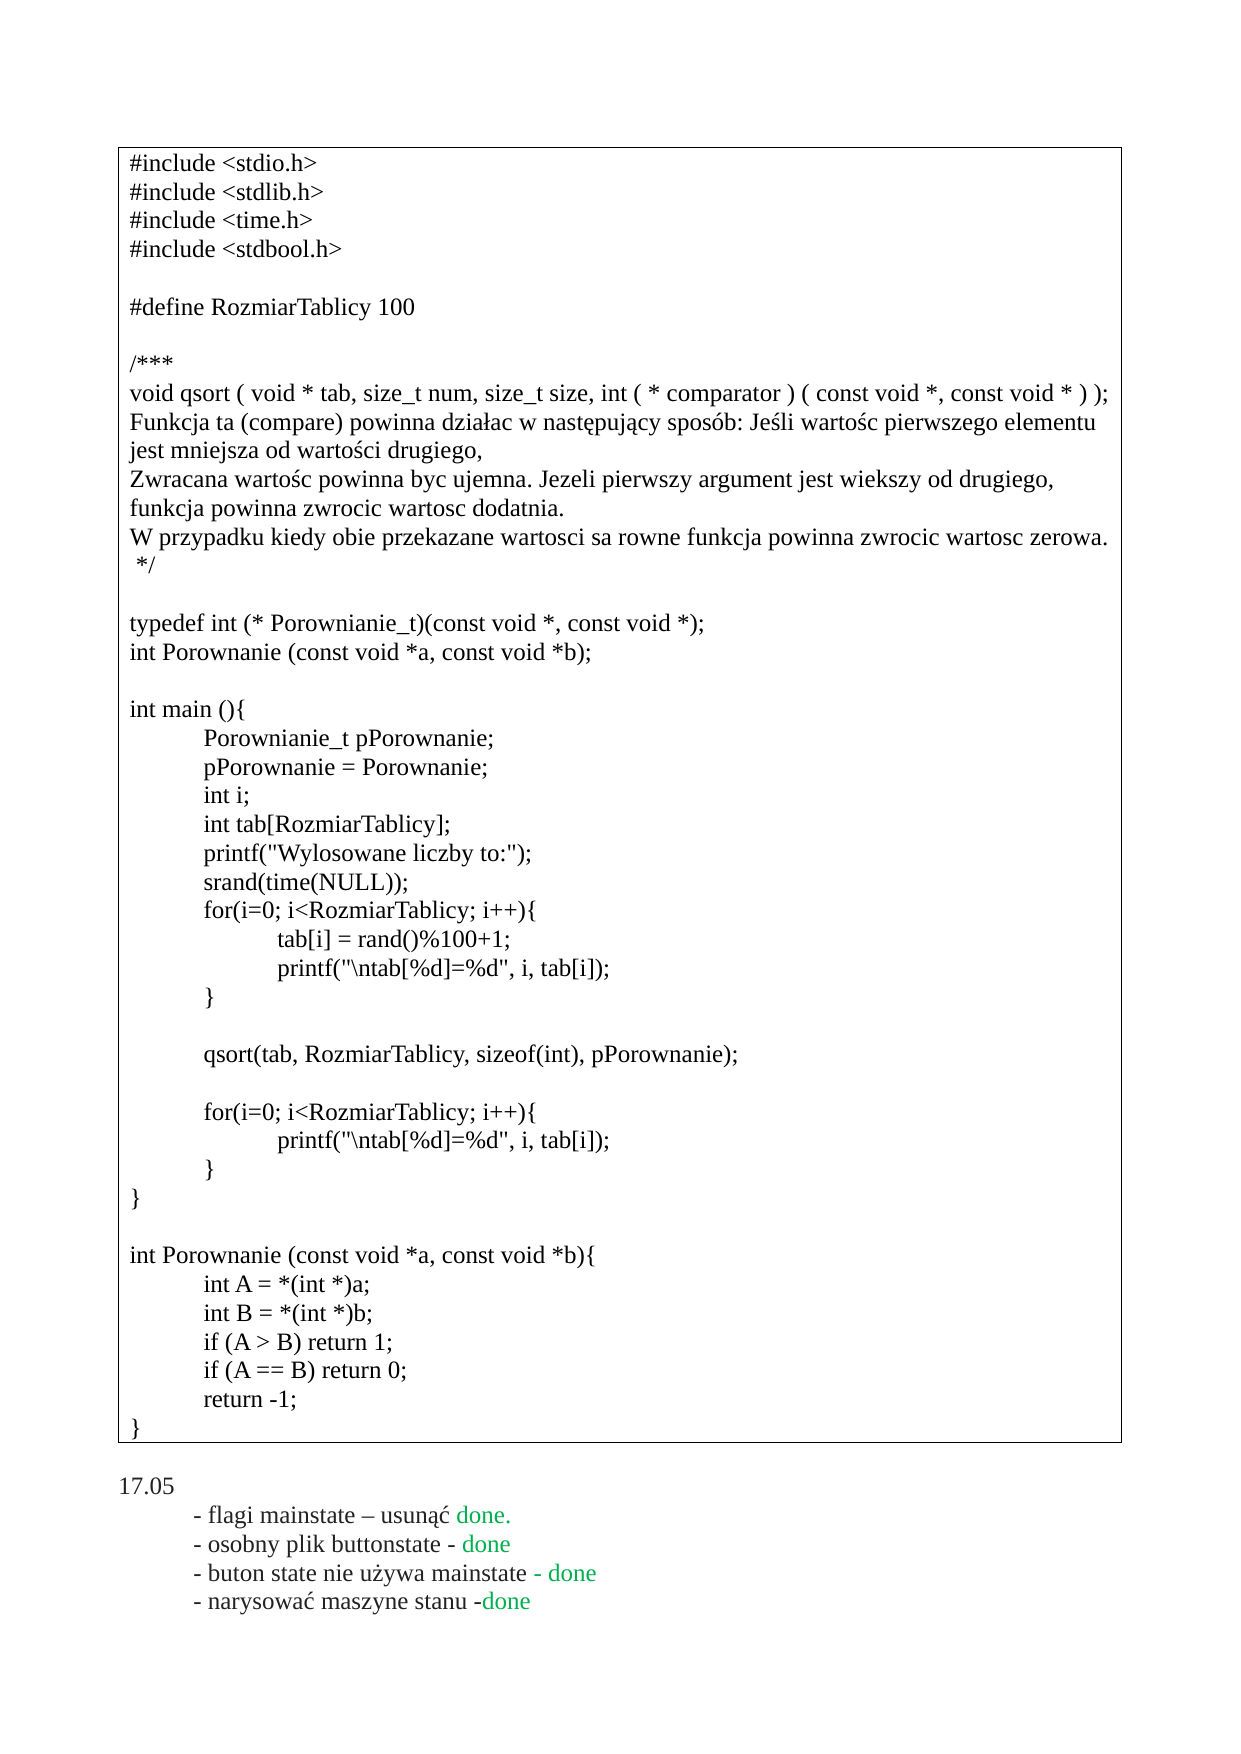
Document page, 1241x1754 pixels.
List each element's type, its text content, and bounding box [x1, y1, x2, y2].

text - osobny plik buttonstate - done [118, 1529, 1122, 1558]
text - flagi mainstate – usunąć done. [118, 1500, 1122, 1529]
text - buton state nie używa mainstate - done [118, 1558, 1122, 1586]
text - narysować maszyne stanu -done [118, 1586, 1122, 1615]
text 17.05 [118, 1471, 1122, 1500]
table_header #include <stdio.h> #include <stdlib.h> #include <time.h> #include <stdbool.h> #define RozmiarTablicy 100 /*** void qsort ( void * tab, size_t num, size_t size, int ( * comparator ) ( const void *, const void * ) ); Funkcja ta (compare) powinna działac w następujący sposób: Jeśli wartośc pierwszego elementu jest mniejsza od wartości drugiego, Zwracana wartośc powinna byc ujemna. Jezeli pierwszy argument jest wiekszy od drugiego, funkcja powinna zwrocic wartosc dodatnia. W przypadku kiedy obie przekazane wartosci sa rowne funkcja powinna zwrocic wartosc zerowa. */ typedef int (* Porownianie_t)(const void *, const void *); int Porownanie (const void *a, const void *b); int main (){ Porownianie_t pPorownanie; pPorownanie = Porownanie; int i; int tab[RozmiarTablicy]; printf("Wylosowane liczby to:"); srand(time(NULL)); for(i=0; i<RozmiarTablicy; i++){ tab[i] = rand()%100+1; printf("\ntab[%d]=%d", i, tab[i]); } qsort(tab, RozmiarTablicy, sizeof(int), pPorownanie); for(i=0; i<RozmiarTablicy; i++){ printf("\ntab[%d]=%d", i, tab[i]); } } int Porownanie (const void *a, const void *b){ int A = *(int *)a; int B = *(int *)b; if (A > B) return 1; if (A == B) return 0; return -1; } [119, 148, 1121, 1442]
